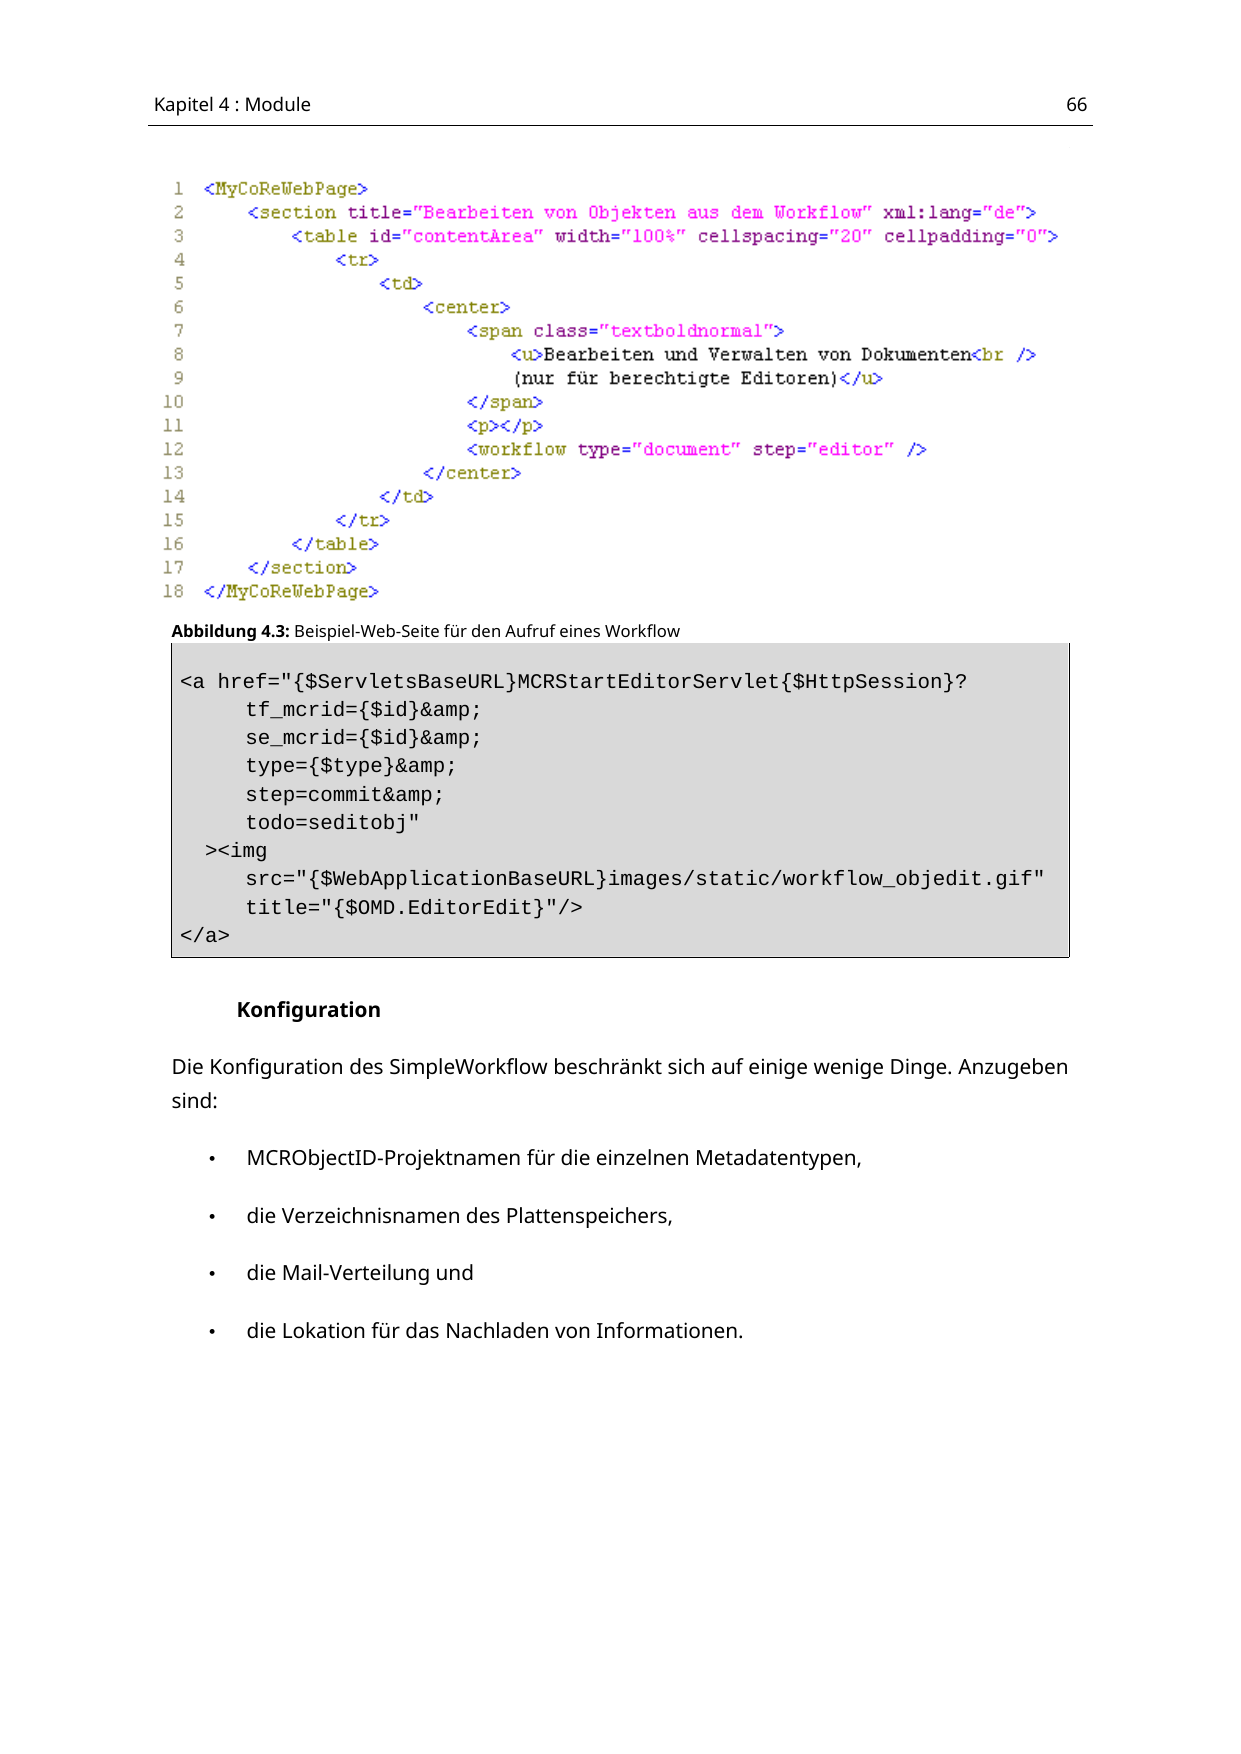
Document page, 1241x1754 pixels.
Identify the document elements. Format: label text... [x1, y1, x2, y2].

text <a href="{$ServletsBaseURL}MCRStartEditorServlet{$HttpSession}? tf_mcrid={$id}&amp; se_mcrid={$id}&amp; type={$type}&amp; step=commit&amp; todo=seditobj" ><img src="{$WebApplicationBaseURL}images/static/workflow_objedit.gif" title="{$OMD.EditorEdit}"/> </a> [172, 643, 1069, 957]
text [148, 148, 1071, 176]
text Abbildung 4.3: Beispiel-Web-Seite für den Aufruf eines Workflow [171, 604, 1048, 643]
text Die Konfiguration des SimpleWorkflow beschränkt sich auf einige wenige Dinge. Anzugeben sind: [171, 1052, 1069, 1114]
list MCRObjectID-Projektnamen für die einzelnen Metadatentypen, [209, 1143, 1069, 1172]
list die Verzeichnisnamen des Plattenspeichers, [209, 1201, 1069, 1229]
list die Mail-Verteilung und [209, 1258, 1069, 1287]
list die Lokation für das Nachladen von Informationen. [209, 1316, 1069, 1344]
subtitle Konfiguration [148, 995, 1092, 1023]
